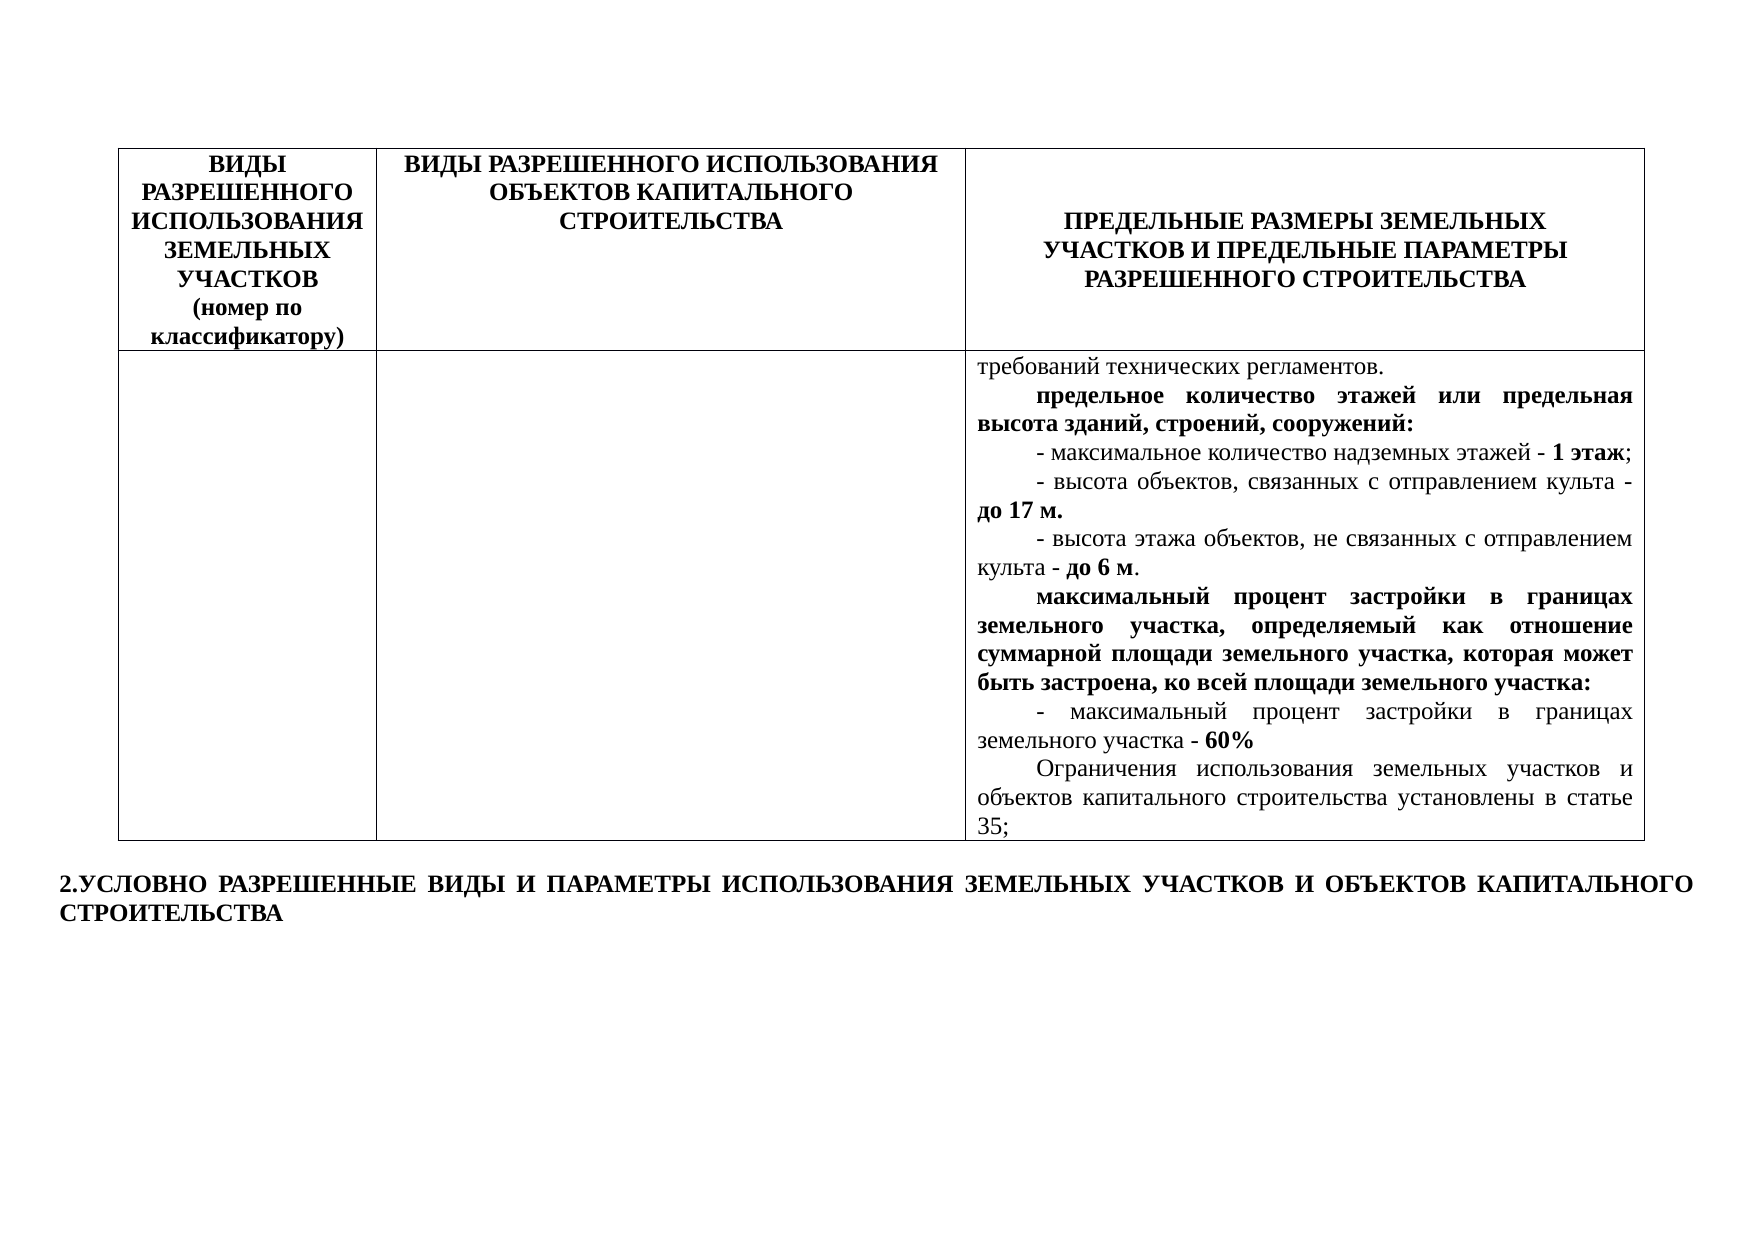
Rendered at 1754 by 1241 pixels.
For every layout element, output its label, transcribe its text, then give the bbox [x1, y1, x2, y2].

table_header ВИДЫ РАЗРЕШЕННОГО ИСПОЛЬЗОВАНИЯ ОБЪЕКТОВ КАПИТАЛЬНОГО СТРОИТЕЛЬСТВА [377, 149, 965, 350]
table_cell требований технических регламентов. предельное количество этажей или предельная высота зданий, строений, сооружений: - максимальное количество надземных этажей - 1 этаж; - высота объектов, связанных с отправлением культа - до 17 м. - высота этажа объектов, не связанных с отправлением культа - до 6 м. максимальный процент застройки в границах земельного участка, определяемый как отношение суммарной площади земельного участка, которая может быть застроена, ко всей площади земельного участка: - максимальный процент застройки в границах земельного участка - 60% Ограничения использования земельных участков и объектов капитального строительства установлены в статье 35; [966, 351, 1644, 840]
table_cell [377, 351, 965, 840]
table_header ВИДЫ РАЗРЕШЕННОГО ИСПОЛЬЗОВАНИЯ ЗЕМЕЛЬНЫХ УЧАСТКОВ (номер по классификатору) [119, 149, 376, 350]
list УСЛОВНО РАЗРЕШЕННЫЕ ВИДЫ И ПАРАМЕТРЫ ИСПОЛЬЗОВАНИЯ ЗЕМЕЛЬНЫХ УЧАСТКОВ И ОБЪЕКТОВ КАПИТАЛЬНОГО СТРОИТЕЛЬСТВА [59, 869, 1695, 927]
table_header ПРЕДЕЛЬНЫЕ РАЗМЕРЫ ЗЕМЕЛЬНЫХ УЧАСТКОВ И ПРЕДЕЛЬНЫЕ ПАРАМЕТРЫ РАЗРЕШЕННОГО СТРОИТЕЛЬСТВА [966, 149, 1644, 350]
table_cell [119, 351, 376, 840]
